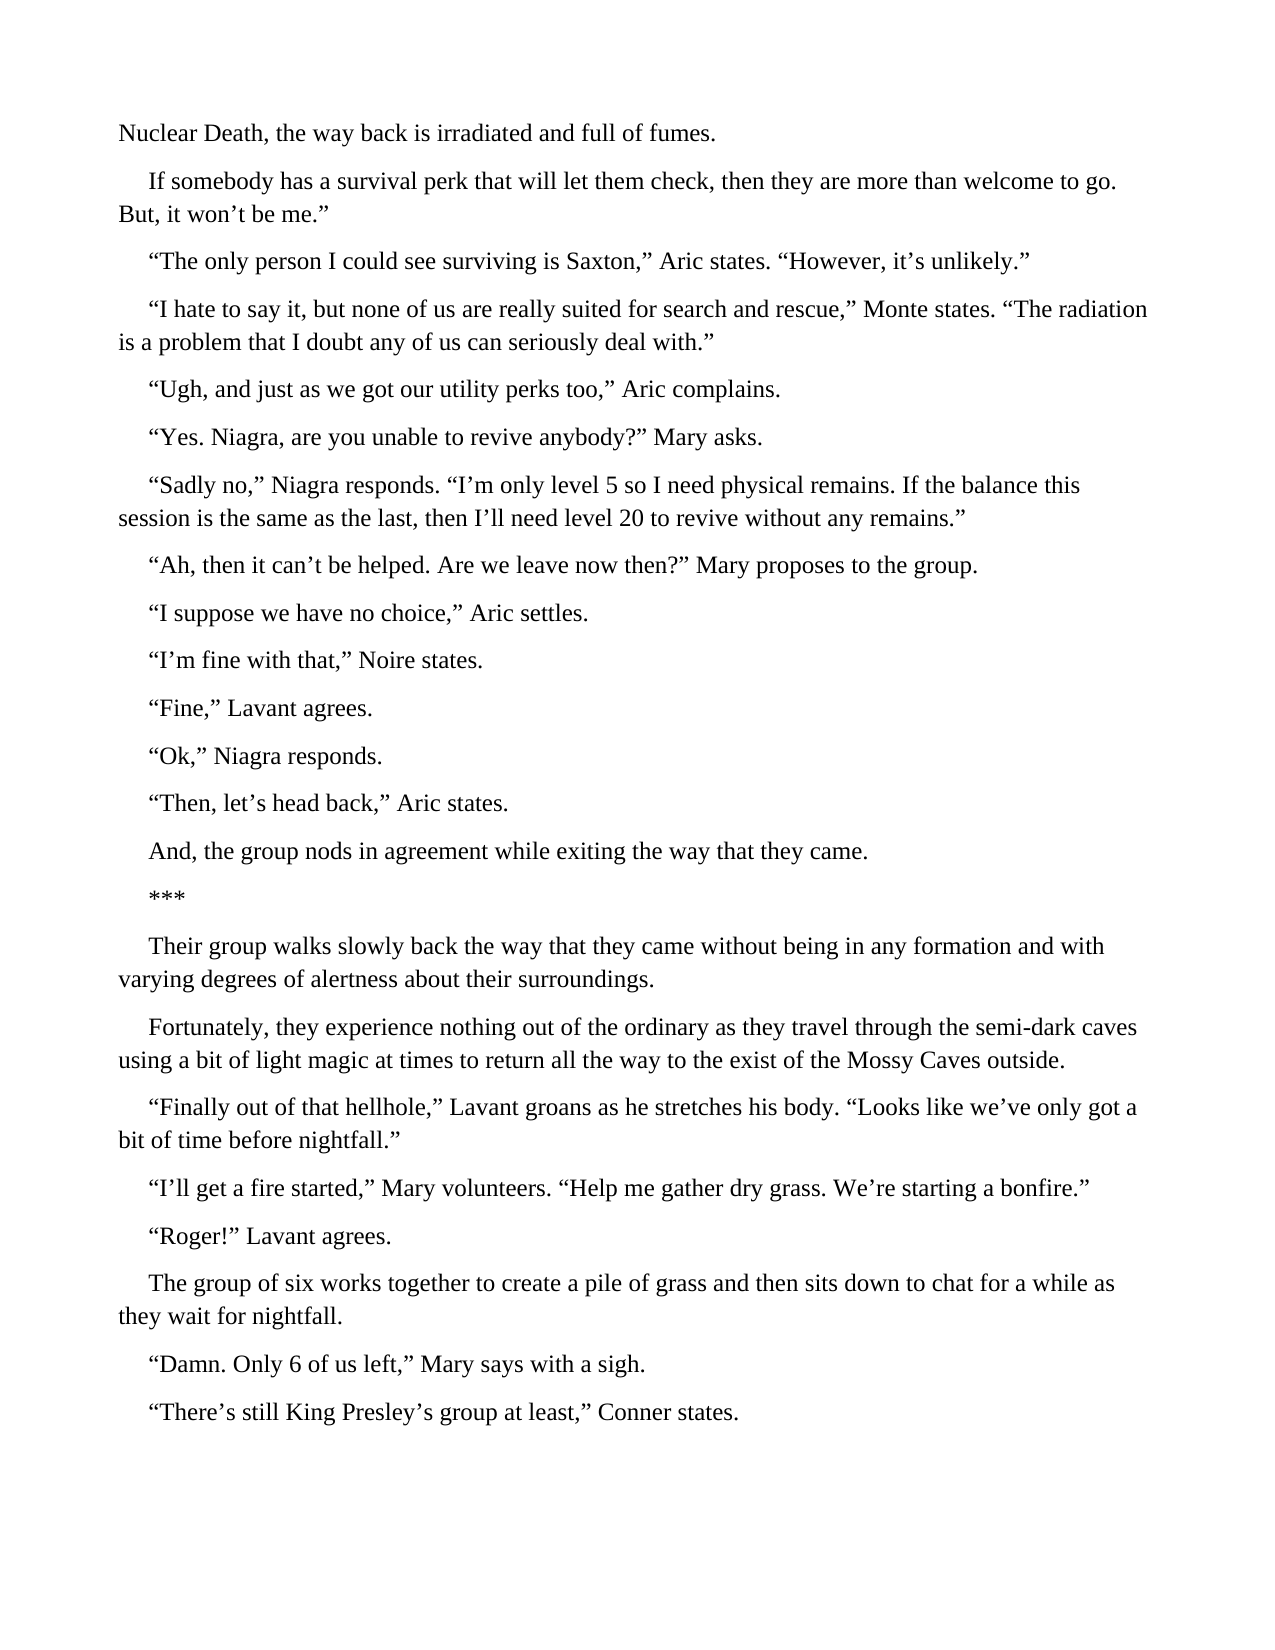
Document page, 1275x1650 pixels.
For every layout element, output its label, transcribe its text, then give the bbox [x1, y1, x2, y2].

text “Yes. Niagra, are you unable to revive anybody?” Mary asks. [118, 422, 1157, 451]
text “Ok,” Niagra responds. [118, 741, 1157, 769]
text “I hate to say it, but none of us are really suited for search and rescue,” Monte states. “The radiation is a problem that I doubt any of us can seriously deal with.” [118, 294, 1157, 356]
text If somebody has a survival perk that will let them check, then they are more than welcome to go. But, it won’t be me.” [118, 166, 1157, 227]
text Nuclear Death, the way back is irradiated and full of fumes. [118, 118, 1157, 147]
text “Ugh, and just as we got our utility perks too,” Aric complains. [118, 374, 1157, 403]
text “I’m fine with that,” Noire states. [118, 646, 1157, 674]
text “Fine,” Lavant agrees. [118, 693, 1157, 722]
text “I suppose we have no choice,” Aric settles. [118, 598, 1157, 627]
text The group of six works together to create a pile of grass and then sits down to chat for a while as they wait for nightfall. [118, 1268, 1157, 1330]
text “Ah, then it can’t be helped. Are we leave now then?” Mary proposes to the group. [118, 550, 1157, 579]
text “Finally out of that hellhole,” Lavant groans as he stretches his body. “Looks like we’ve only got a bit of time before nightfall.” [118, 1092, 1157, 1154]
text “Roger!” Lavant agrees. [118, 1221, 1157, 1249]
text Fortunately, they experience nothing out of the ordinary as they travel through the semi-dark caves using a bit of light magic at times to return all the way to the exist of the Mossy Caves outside. [118, 1012, 1157, 1074]
text “Then, let’s head back,” Aric states. [118, 788, 1157, 817]
text “There’s still King Presley’s group at least,” Conner states. [118, 1397, 1157, 1425]
text “Sadly no,” Niagra responds. “I’m only level 5 so I need physical remains. If the balance this session is the same as the last, then I’ll need level 20 to revive without any remains.” [118, 470, 1157, 532]
text Their group walks slowly back the way that they came without being in any formation and with varying degrees of alertness about their surroundings. [118, 931, 1157, 993]
text *** [118, 884, 1157, 912]
text And, the group nods in agreement while exiting the way that they came. [118, 836, 1157, 865]
text “I’ll get a fire started,” Mary volunteers. “Help me gather dry grass. We’re starting a bonfire.” [118, 1173, 1157, 1202]
text “The only person I could see surviving is Saxton,” Aric states. “However, it’s unlikely.” [118, 246, 1157, 275]
text “Damn. Only 6 of us left,” Mary says with a sigh. [118, 1349, 1157, 1378]
